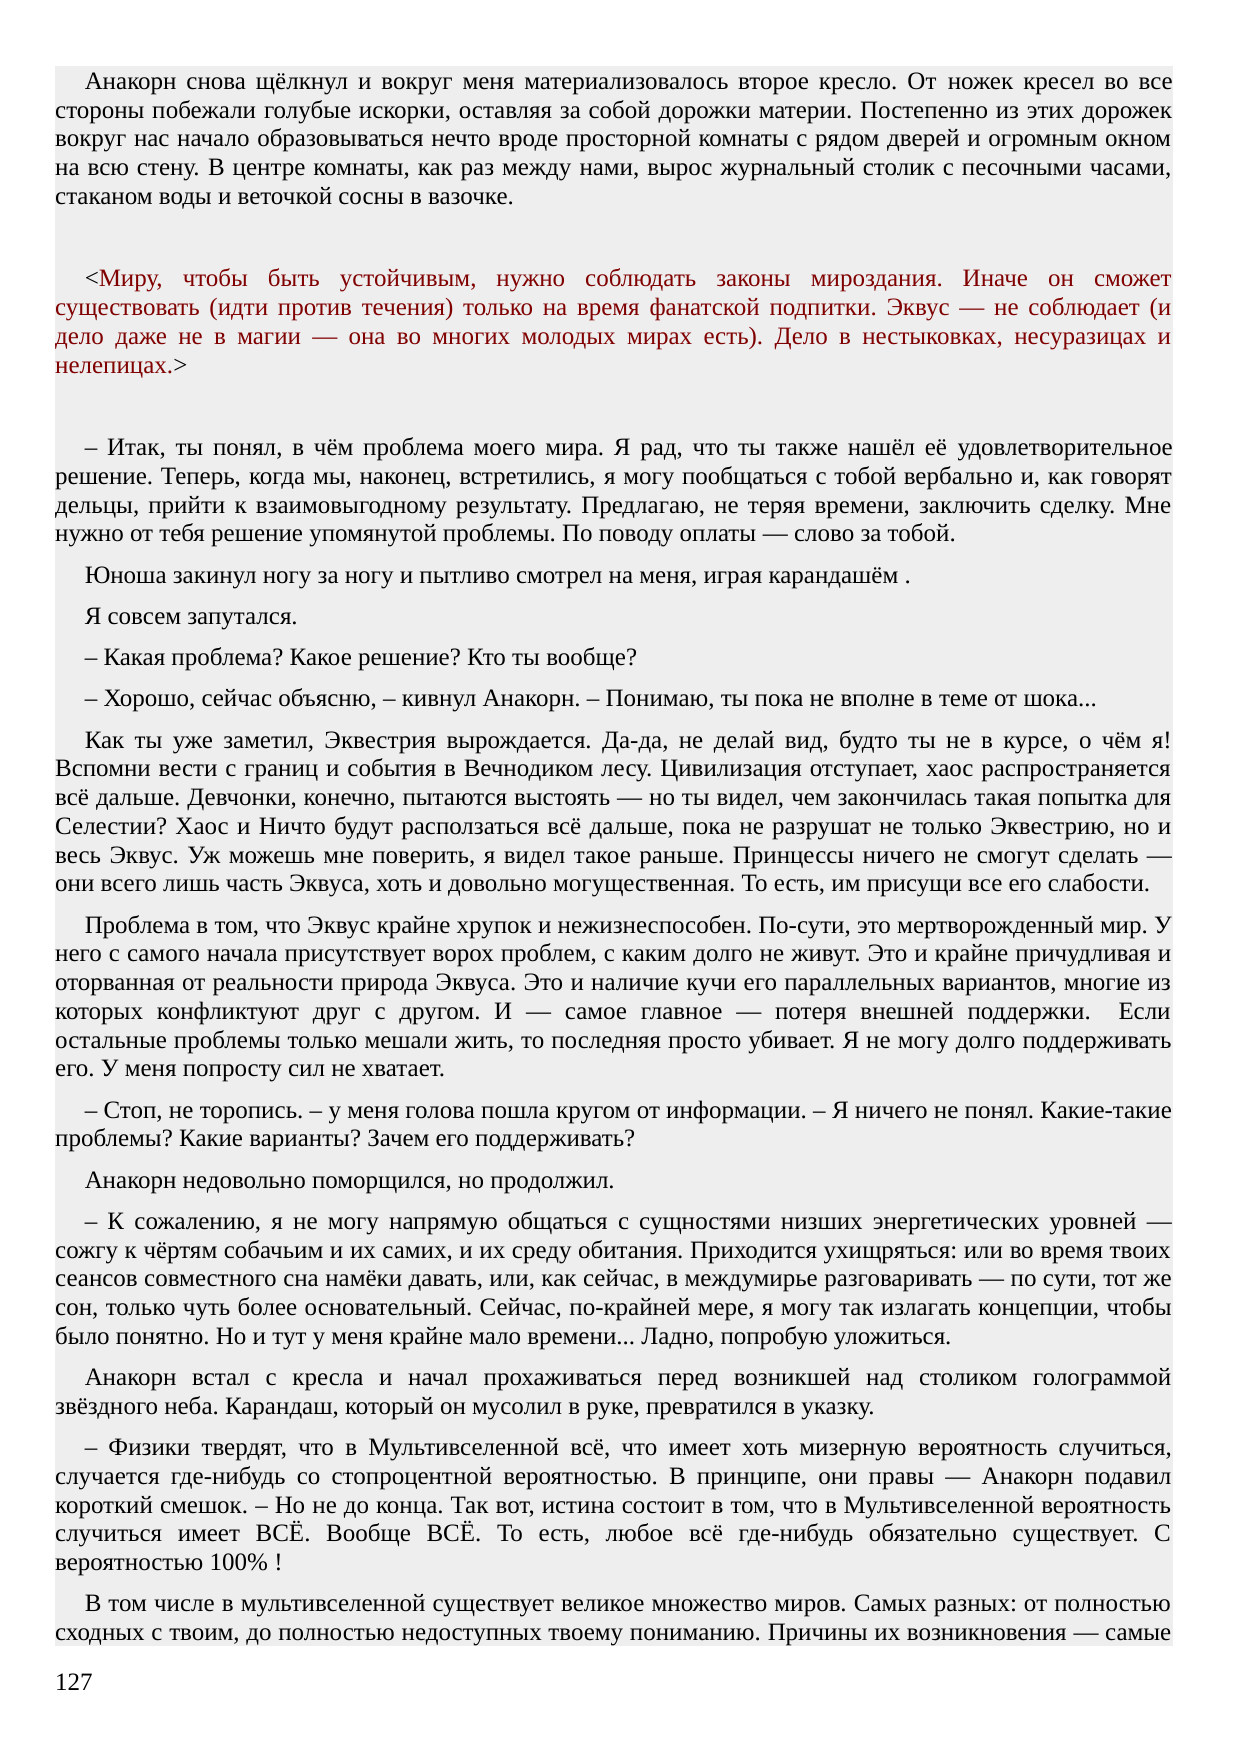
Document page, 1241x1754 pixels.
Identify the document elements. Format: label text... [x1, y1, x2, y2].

text Как ты уже заметил, Эквестрия вырождается. Да-да, не делай вид, будто ты не в курсе, о чём я! Вспомни вести с границ и события в Вечнодиком лесу. Цивилизация отступает, хаос распространяется всё дальше. Девчонки, конечно, пытаются выстоять — но ты видел, чем закончилась такая попытка для Селестии? Хаос и Ничто будут расползаться всё дальше, пока не разрушат не только Эквестрию, но и весь Эквус. Уж можешь мне поверить, я видел такое раньше. Принцессы ничего не смогут сделать — они всего лишь часть Эквуса, хоть и довольно могущественная. То есть, им присущи все его слабости. [55, 725, 1173, 897]
text Юноша закинул ногу за ногу и пытливо смотрел на меня, играя карандашём . [55, 560, 1173, 588]
text Анакорн снова щёлкнул и вокруг меня материализовалось второе кресло. От ножек кресел во все стороны побежали голубые искорки, оставляя за собой дорожки материи. Постепенно из этих дорожек вокруг нас начало образовываться нечто вроде просторной комнаты с рядом дверей и огромным окном на всю стену. В центре комнаты, как раз между нами, вырос журнальный столик с песочными часами, стаканом воды и веточкой сосны в вазочке. [55, 66, 1173, 210]
text – К сожалению, я не могу напрямую общаться с сущностями низших энергетических уровней — сожгу к чёртям собачьим и их самих, и их среду обитания. Приходится ухищряться: или во время твоих сеансов совместного сна намёки давать, или, как сейчас, в междумирье разговаривать — по сути, тот же сон, только чуть более основательный. Сейчас, по-крайней мере, я могу так излагать концепции, чтобы было понятно. Но и тут у меня крайне мало времени... Ладно, попробую уложиться. [55, 1206, 1173, 1350]
text Анакорн встал с кресла и начал прохаживаться перед возникшей над столиком голограммой звёздного неба. Карандаш, который он мусолил в руке, превратился в указку. [55, 1362, 1173, 1420]
text – Итак, ты понял, в чём проблема моего мира. Я рад, что ты также нашёл её удовлетворительное решение. Теперь, когда мы, наконец, встретились, я могу пообщаться с тобой вербально и, как говорят дельцы, прийти к взаимовыгодному результату. Предлагаю, не теряя времени, заключить сделку. Мне нужно от тебя решение упомянутой проблемы. По поводу оплаты — слово за тобой. [55, 432, 1173, 547]
text Проблема в том, что Эквус крайне хрупок и нежизнеспособен. По-сути, это мертворожденный мир. У него с самого начала присутствует ворох проблем, с каким долго не живут. Это и крайне причудливая и оторванная от реальности природа Эквуса. Это и наличие кучи его параллельных вариантов, многие из которых конфликтуют друг с другом. И — самое главное — потеря внешней поддержки. Если остальные проблемы только мешали жить, то последняя просто убивает. Я не могу долго поддерживать его. У меня попросту сил не хватает. [55, 910, 1173, 1082]
text – Физики твердят, что в Мультивселенной всё, что имеет хоть мизерную вероятность случиться, случается где-нибудь со стопроцентной вероятностью. В принципе, они правы — Анакорн подавил короткий смешок. – Но не до конца. Так вот, истина состоит в том, что в Мультивселенной вероятность случиться имеет ВСЁ. Вообще ВСЁ. То есть, любое всё где-нибудь обязательно существует. С вероятностью 100% ! [55, 1432, 1173, 1576]
text <Миру, чтобы быть устойчивым, нужно соблюдать законы мироздания. Иначе он сможет существовать (идти против течения) только на время фанатской подпитки. Эквус — не соблюдает (и дело даже не в магии — она во многих молодых мирах есть). Дело в нестыковках, несуразицах и нелепицах.> [55, 263, 1173, 378]
text Анакорн недовольно поморщился, но продолжил. [55, 1165, 1173, 1193]
text Я совсем запутался. [55, 601, 1173, 630]
text – Стоп, не торопись. – у меня голова пошла кругом от информации. – Я ничего не понял. Какие-такие проблемы? Какие варианты? Зачем его поддерживать? [55, 1095, 1173, 1152]
text – Хорошо, сейчас объясню, – кивнул Анакорн. – Понимаю, ты пока не вполне в теме от шока... [55, 683, 1173, 712]
text – Какая проблема? Какое решение? Кто ты вообще? [55, 642, 1173, 671]
text В том числе в мультивселенной существует великое множество миров. Самых разных: от полностью сходных с твоим, до полностью недоступных твоему пониманию. Причины их возникновения — самые [55, 1588, 1173, 1646]
